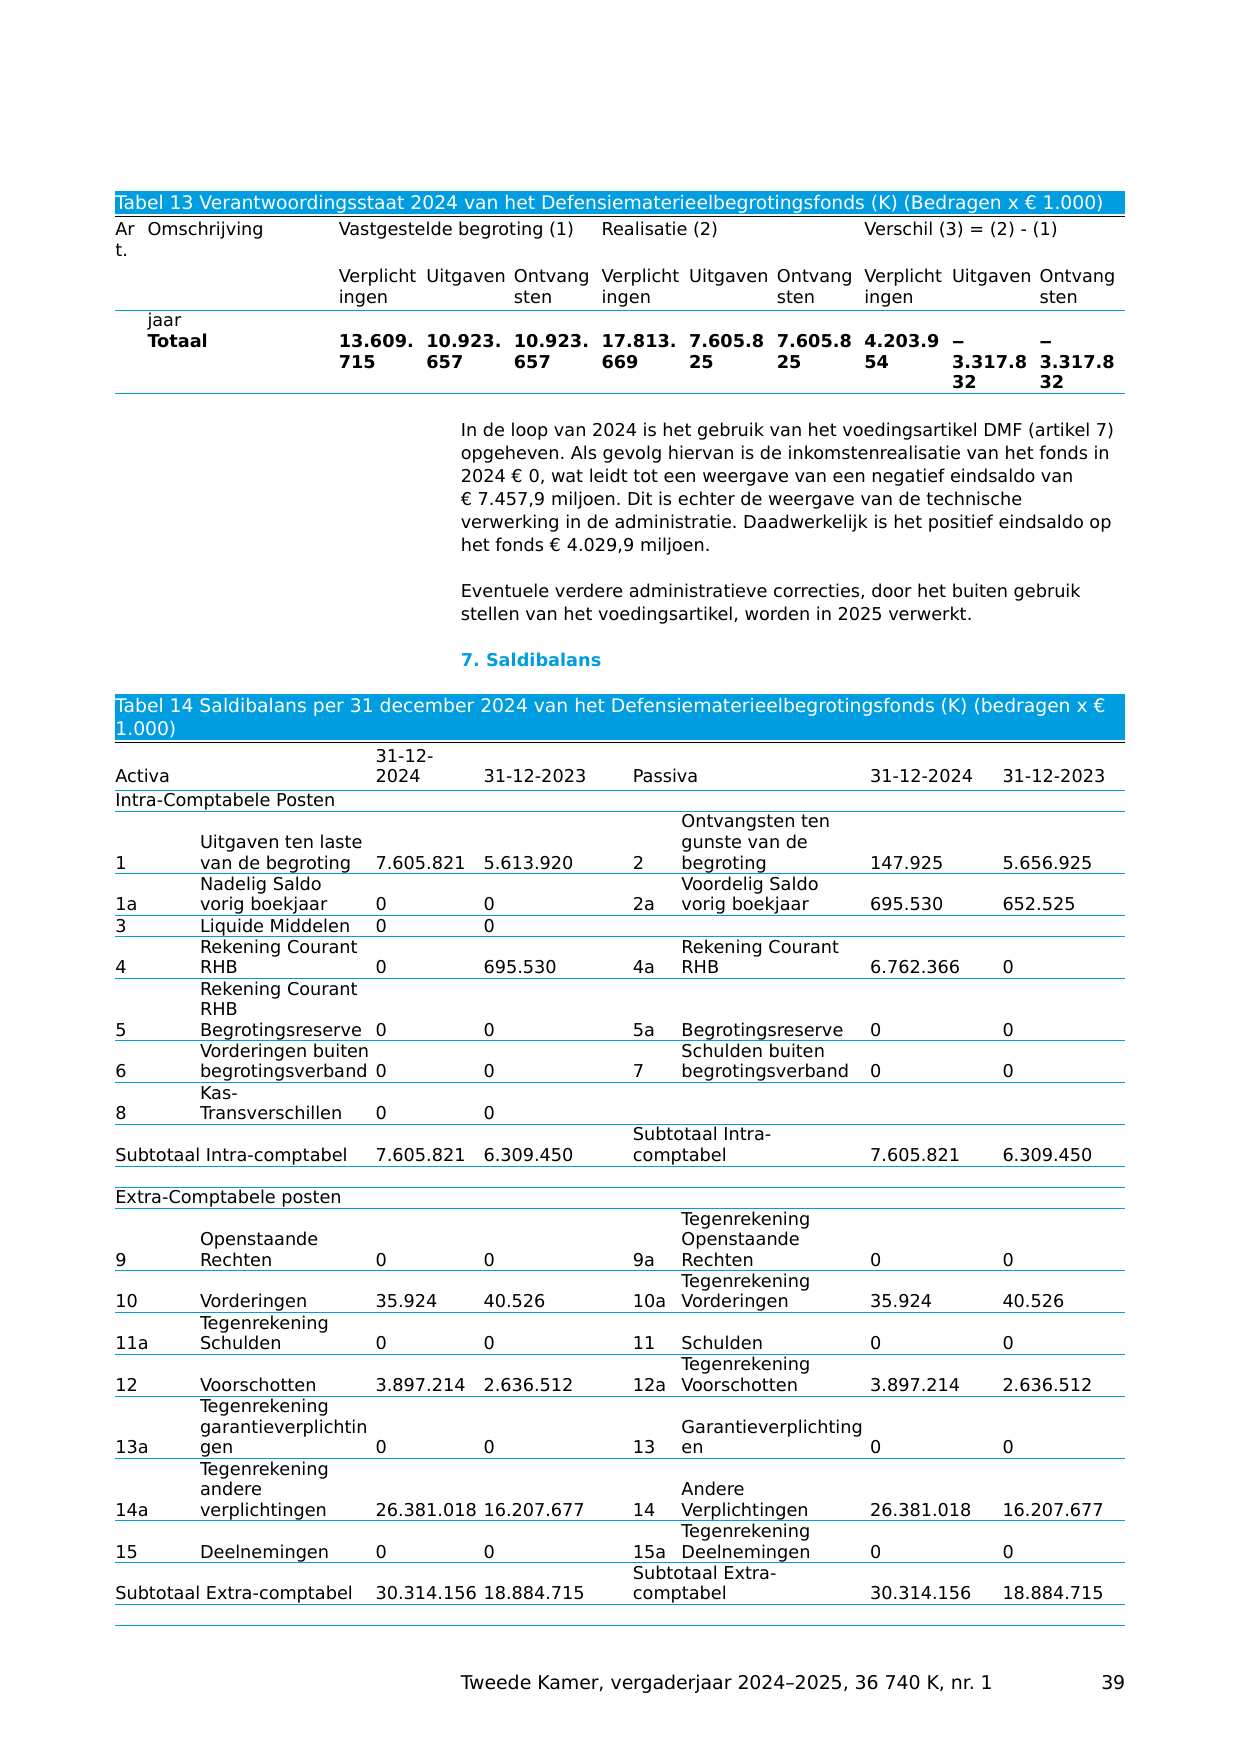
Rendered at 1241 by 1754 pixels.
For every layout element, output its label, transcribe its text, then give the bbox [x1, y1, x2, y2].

table_cell 3.897.214 [373, 1355, 480, 1396]
table_cell [480, 1167, 604, 1187]
table_cell Liquide Middelen [197, 916, 372, 936]
table_cell Ontvangsten [774, 263, 861, 310]
table_cell Vastgestelde begroting (1) [336, 217, 598, 263]
table_cell 6.309.450 [999, 1125, 1125, 1166]
table_cell [678, 791, 867, 811]
table_cell Voordelig Saldo vorig boekjaar [678, 874, 867, 915]
table_cell Omschrijving [144, 217, 336, 263]
table_cell 0 [999, 1209, 1125, 1270]
table_cell [999, 916, 1125, 936]
table_cell [373, 791, 480, 811]
table_cell 1a [115, 874, 197, 915]
table_cell [480, 791, 604, 811]
table_cell 9a [630, 1209, 678, 1270]
table_cell [605, 1563, 630, 1604]
table_cell [867, 1188, 999, 1208]
table_cell 0 [480, 1397, 604, 1458]
table_cell 9 [115, 1209, 197, 1270]
table_cell [678, 1605, 867, 1625]
table_cell 16.207.677 [999, 1459, 1125, 1520]
table_cell 26.381.018 [373, 1459, 480, 1520]
table_cell 4 [115, 937, 197, 978]
table_cell [630, 1167, 678, 1187]
table_cell 4.203.954 [861, 331, 949, 393]
table_cell Tegenrekening Schulden [197, 1313, 372, 1354]
table_cell Ontvangsten ten gunste van de begroting [678, 812, 867, 873]
table_cell 0 [867, 1313, 999, 1354]
table_cell 0 [867, 1521, 999, 1562]
table_cell Begrotingsreserve [678, 979, 867, 1040]
text In de loop van 2024 is het gebruik van het voedingsartikel DMF (artikel 7) opgeheven. Als gevolg hiervan is de inkomstenrealisatie van het fonds in 2024 € 0, wat leidt tot een weergave van een negatief eindsaldo van € 7.457,9 miljoen. Dit is echter de weergave van de technische verwerking in de administratie. Daadwerkelijk is het positief eindsaldo op het fonds € 4.029,9 miljoen. [461, 418, 1125, 556]
table_cell 13 [630, 1397, 678, 1458]
table_cell [599, 311, 686, 331]
table_cell 0 [480, 979, 604, 1040]
table_cell 40.526 [480, 1271, 604, 1312]
table_cell 0 [373, 979, 480, 1040]
table_cell [605, 1459, 630, 1520]
table_cell [774, 311, 861, 331]
table_cell 10.923.657 [511, 331, 598, 393]
table_cell [605, 1167, 630, 1187]
table_cell 15 [115, 1521, 197, 1562]
table_cell Subtotaal Extra-comptabel [115, 1563, 372, 1604]
table_cell 0 [867, 1041, 999, 1082]
table_cell 11 [630, 1313, 678, 1354]
table_cell 30.314.156 [867, 1563, 999, 1604]
table_cell 695.530 [867, 874, 999, 915]
table_cell 40.526 [999, 1271, 1125, 1312]
table_cell [197, 1605, 372, 1625]
table_cell 5.656.925 [999, 812, 1125, 873]
table_cell [605, 874, 630, 915]
table_cell 0 [373, 874, 480, 915]
table_cell 0 [373, 916, 480, 936]
table_cell [999, 791, 1125, 811]
table_cell Openstaande Rechten [197, 1209, 372, 1270]
table_cell [867, 916, 999, 936]
table_cell 7.605.821 [373, 1125, 480, 1166]
table_cell jaar [144, 311, 336, 331]
table_cell Tegenrekening andere verplichtingen [197, 1459, 372, 1520]
table_cell Subtotaal Intra-comptabel [630, 1125, 867, 1166]
table_cell [678, 1083, 867, 1124]
table_cell Totaal [144, 331, 336, 393]
table_cell 12 [115, 1355, 197, 1396]
table_cell 7.605.825 [774, 331, 861, 393]
table_cell 8 [115, 1083, 197, 1124]
table_cell 13a [115, 1397, 197, 1458]
table_cell 0 [480, 1083, 604, 1124]
table_cell Andere Verplichtingen [678, 1459, 867, 1520]
table_cell 14a [115, 1459, 197, 1520]
table_cell Vorderingen buiten begrotingsverband [197, 1041, 372, 1082]
table_cell 35.924 [373, 1271, 480, 1312]
table_cell [115, 331, 144, 393]
table_cell [605, 1313, 630, 1354]
table_cell 0 [373, 1397, 480, 1458]
table_cell 11a [115, 1313, 197, 1354]
table_cell [605, 1271, 630, 1312]
table_cell [867, 1167, 999, 1187]
table_cell [605, 1188, 630, 1208]
table_cell [423, 311, 511, 331]
table_cell Voorschotten [197, 1355, 372, 1396]
table_cell 0 [373, 1313, 480, 1354]
table_cell [373, 1188, 480, 1208]
table_cell Verplichtingen [336, 263, 423, 310]
table_cell 18.884.715 [999, 1563, 1125, 1604]
table_cell 0 [373, 1209, 480, 1270]
table_cell Tegenrekening Deelnemingen [678, 1521, 867, 1562]
table_cell [480, 1605, 604, 1625]
table_cell 0 [999, 1313, 1125, 1354]
table_cell 0 [480, 1521, 604, 1562]
table_cell Passiva [630, 743, 867, 790]
table_cell Subtotaal Intra-comptabel [115, 1125, 372, 1166]
table_cell ‒ 3.317.832 [949, 331, 1036, 393]
table_cell Intra-Comptabele Posten [115, 791, 372, 811]
table_cell [867, 1083, 999, 1124]
table_cell [605, 791, 630, 811]
table_cell [115, 1605, 197, 1625]
table_cell Verschil (3) = (2) - (1) [861, 217, 1125, 263]
table_cell 35.924 [867, 1271, 999, 1312]
table_cell [115, 263, 144, 310]
table_cell [999, 1188, 1125, 1208]
table_cell 6.309.450 [480, 1125, 604, 1166]
table_cell 10.923.657 [423, 331, 511, 393]
table_cell [336, 311, 423, 331]
table_cell 0 [867, 979, 999, 1040]
table_cell [605, 1521, 630, 1562]
table_cell Vorderingen [197, 1271, 372, 1312]
table_cell [999, 1167, 1125, 1187]
table_cell Art. [115, 217, 144, 263]
table_cell 16.207.677 [480, 1459, 604, 1520]
table_cell Rekening Courant RHB [678, 937, 867, 978]
table_cell [373, 1167, 480, 1187]
table_cell ‒ 3.317.832 [1036, 331, 1125, 393]
table_cell [605, 979, 630, 1040]
table_cell Uitgaven [686, 263, 774, 310]
table_cell 695.530 [480, 937, 604, 978]
table_cell [678, 1167, 867, 1187]
table_cell 3.897.214 [867, 1355, 999, 1396]
table_cell [686, 311, 774, 331]
table_cell 0 [373, 1041, 480, 1082]
table_cell [678, 1188, 867, 1208]
table_cell [197, 1167, 372, 1187]
table_cell [605, 743, 630, 790]
table_cell 15a [630, 1521, 678, 1562]
table_cell 0 [480, 1209, 604, 1270]
table_cell [1036, 311, 1125, 331]
table_cell Verplichtingen [861, 263, 949, 310]
table_cell 17.813.669 [599, 331, 686, 393]
table_cell 7.605.825 [686, 331, 774, 393]
table_cell 6.762.366 [867, 937, 999, 978]
table_cell 0 [480, 1313, 604, 1354]
table_cell 0 [373, 1521, 480, 1562]
table_cell 31-12-2024 [867, 743, 999, 790]
table_cell Rekening Courant RHB Begrotingsreserve [197, 979, 372, 1040]
table_cell 4a [630, 937, 678, 978]
text Eventuele verdere administratieve correcties, door het buiten gebruik stellen van het voedingsartikel, worden in 2025 verwerkt. [461, 579, 1125, 625]
table_cell Tegenrekening Voorschotten [678, 1355, 867, 1396]
table_cell 0 [480, 916, 604, 936]
table_cell [678, 916, 867, 936]
table_cell 0 [999, 979, 1125, 1040]
table_cell Tegenrekening garantieverplichtingen [197, 1397, 372, 1458]
table_cell 13.609.715 [336, 331, 423, 393]
table_cell 3 [115, 916, 197, 936]
table_cell [511, 311, 598, 331]
table_cell Verplichtingen [599, 263, 686, 310]
table_cell 2.636.512 [480, 1355, 604, 1396]
table_cell 7.605.821 [373, 812, 480, 873]
table_cell 0 [999, 1397, 1125, 1458]
table_cell 5.613.920 [480, 812, 604, 873]
table_cell [605, 1209, 630, 1270]
table_cell [605, 916, 630, 936]
table_cell 18.884.715 [480, 1563, 604, 1604]
table_cell [605, 1125, 630, 1166]
table_cell Subtotaal Extra-comptabel [630, 1563, 867, 1604]
table_cell Deelnemingen [197, 1521, 372, 1562]
table_cell Uitgaven ten laste van de begroting [197, 812, 372, 873]
table_cell [605, 937, 630, 978]
table_cell Extra-Comptabele posten [115, 1188, 372, 1208]
table_cell 2 [630, 812, 678, 873]
table_cell [630, 1188, 678, 1208]
table_cell 26.381.018 [867, 1459, 999, 1520]
table_cell 0 [867, 1209, 999, 1270]
table_cell 147.925 [867, 812, 999, 873]
table_cell Realisatie (2) [599, 217, 861, 263]
table_cell [999, 1083, 1125, 1124]
table_cell 31-12-2024 [373, 743, 480, 790]
table_cell [867, 791, 999, 811]
table_cell 31-12-2023 [999, 743, 1125, 790]
table_cell 0 [480, 874, 604, 915]
table_cell 10 [115, 1271, 197, 1312]
table_cell Tegenrekening Openstaande Rechten [678, 1209, 867, 1270]
table_cell [630, 1083, 678, 1124]
table_cell 7 [630, 1041, 678, 1082]
table_cell [861, 311, 949, 331]
table_cell Activa [115, 743, 372, 790]
table_cell Schulden buiten begrotingsverband [678, 1041, 867, 1082]
table_cell 5 [115, 979, 197, 1040]
table_cell [605, 1041, 630, 1082]
table_cell [867, 1605, 999, 1625]
table_cell Schulden [678, 1313, 867, 1354]
table_cell [115, 1167, 197, 1187]
table_cell [949, 311, 1036, 331]
table_cell Nadelig Saldo vorig boekjaar [197, 874, 372, 915]
table_cell Uitgaven [949, 263, 1036, 310]
table_cell Uitgaven [423, 263, 511, 310]
table_cell 31-12-2023 [480, 743, 604, 790]
table_cell 2a [630, 874, 678, 915]
table_cell Kas-Transverschillen [197, 1083, 372, 1124]
table_cell Ontvangsten [1036, 263, 1125, 310]
table_cell [605, 1605, 630, 1625]
table_cell [144, 263, 336, 310]
title 7. Saldibalans [461, 648, 1125, 671]
table_cell 0 [867, 1397, 999, 1458]
table_cell [605, 1083, 630, 1124]
table_cell 0 [999, 1521, 1125, 1562]
table_cell 6 [115, 1041, 197, 1082]
table_cell [480, 1188, 604, 1208]
table_cell [999, 1605, 1125, 1625]
table_cell 7.605.821 [867, 1125, 999, 1166]
table_cell 1 [115, 812, 197, 873]
table_cell 30.314.156 [373, 1563, 480, 1604]
table_cell 10a [630, 1271, 678, 1312]
table_cell [630, 791, 678, 811]
table_cell Garantieverplichtingen [678, 1397, 867, 1458]
table_cell Ontvangsten [511, 263, 598, 310]
table_cell 652.525 [999, 874, 1125, 915]
table_cell [605, 1397, 630, 1458]
table_cell Rekening Courant RHB [197, 937, 372, 978]
table_cell 5a [630, 979, 678, 1040]
table_cell 0 [999, 1041, 1125, 1082]
table_cell Tegenrekening Vorderingen [678, 1271, 867, 1312]
table_cell 0 [999, 937, 1125, 978]
table_cell 0 [373, 1083, 480, 1124]
table_cell [630, 916, 678, 936]
table_cell 2.636.512 [999, 1355, 1125, 1396]
table_cell [115, 311, 144, 331]
table_cell [373, 1605, 480, 1625]
table_cell [605, 812, 630, 873]
table_cell 0 [373, 937, 480, 978]
table_cell 14 [630, 1459, 678, 1520]
table_cell 0 [480, 1041, 604, 1082]
table_cell [630, 1605, 678, 1625]
table_cell [605, 1355, 630, 1396]
table_cell 12a [630, 1355, 678, 1396]
